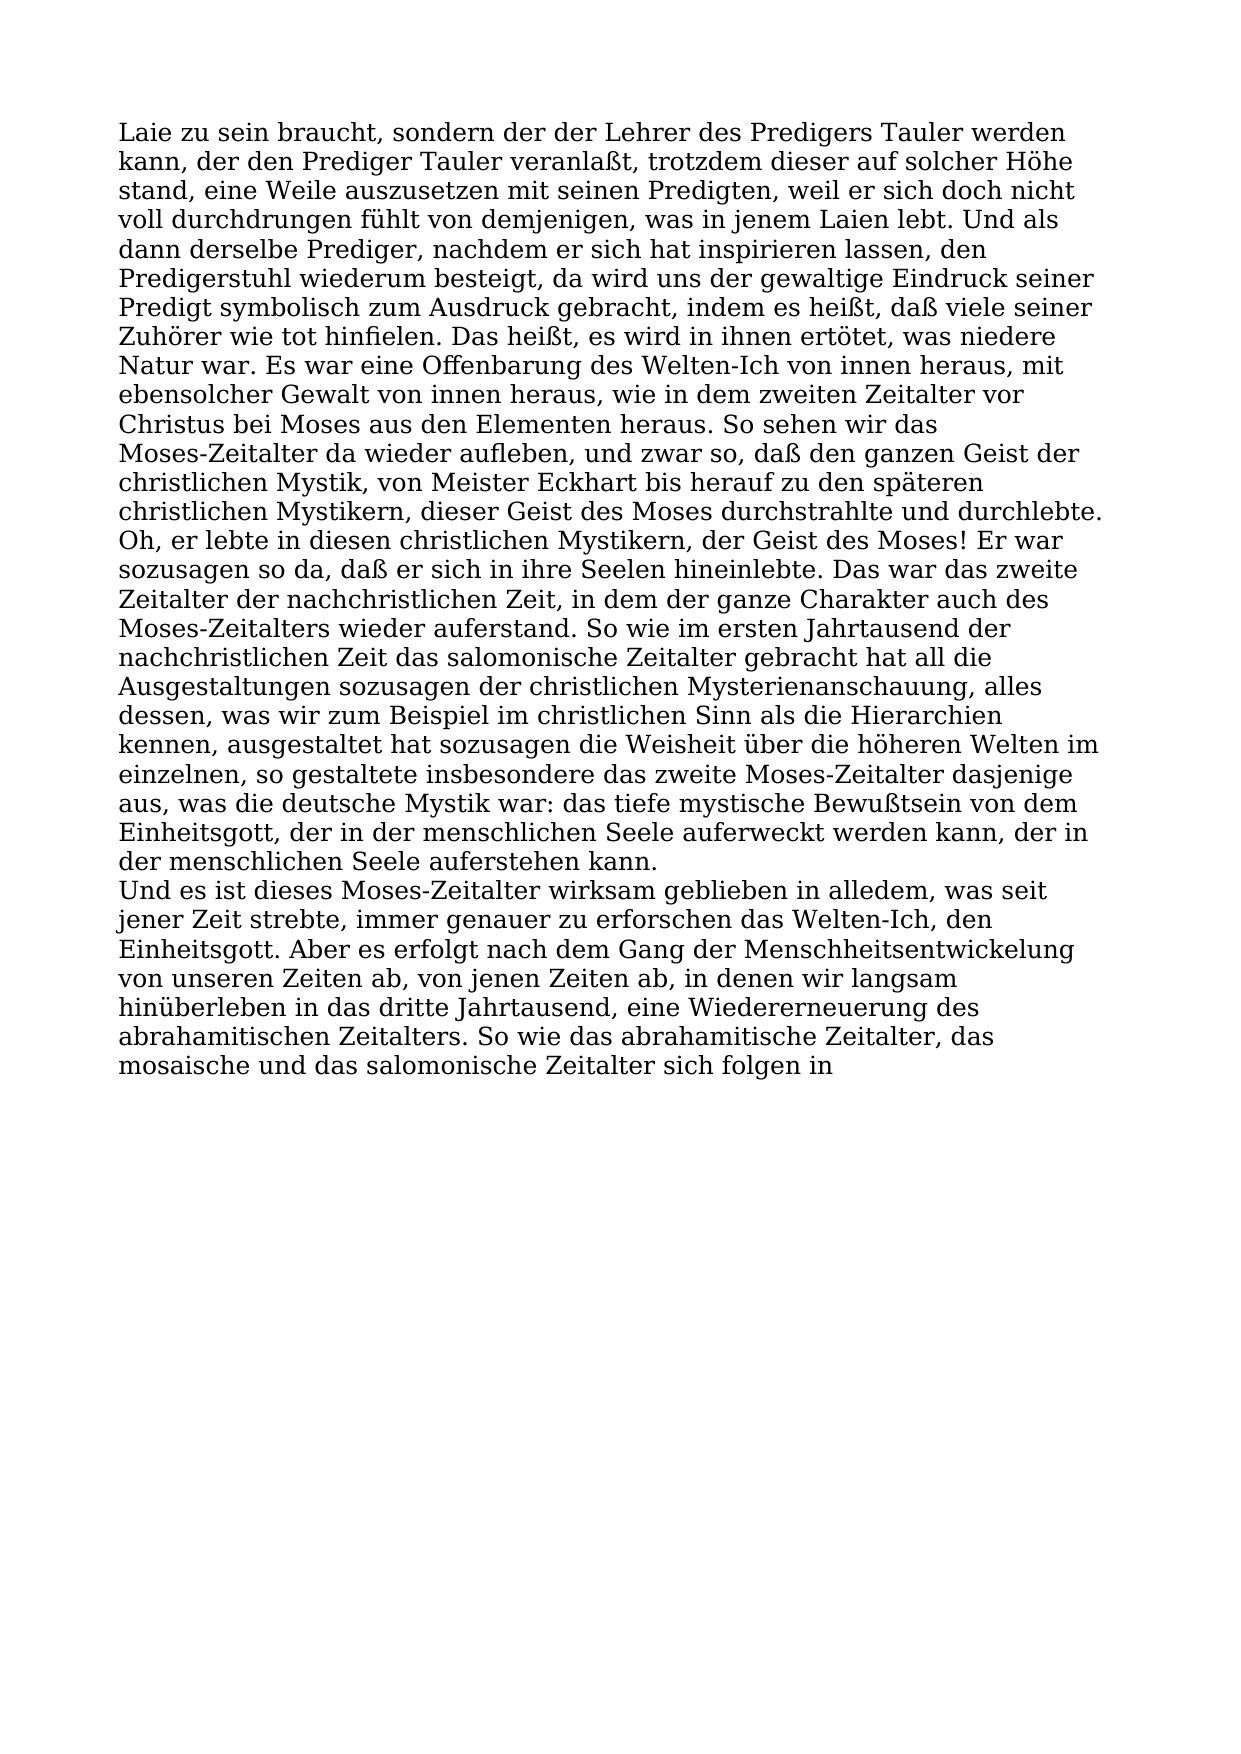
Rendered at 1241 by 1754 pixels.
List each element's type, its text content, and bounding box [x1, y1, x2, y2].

text Einheitsgott. Aber es erfolgt nach dem Gang der Menschheitsentwickelung [118, 935, 1122, 964]
text sozusagen so da, daß er sich in ihre Seelen hineinlebte. Das war das zweite [118, 556, 1122, 585]
text dessen, was wir zum Beispiel im christlichen Sinn als die Hierarchien [118, 701, 1122, 731]
text christlichen Mystik, von Meister Eckhart bis herauf zu den späteren [118, 468, 1122, 497]
text Moses-Zeitalters wieder auferstand. So wie im ersten Jahrtausend der [118, 614, 1122, 643]
text Predigerstuhl wiederum besteigt, da wird uns der gewaltige Eindruck seiner [118, 264, 1122, 293]
text Laie zu sein braucht, sondern der der Lehrer des Predigers Tauler werden [118, 118, 1122, 147]
text einzelnen, so gestaltete insbesondere das zweite Moses-Zeitalter dasjenige [118, 760, 1122, 789]
text von unseren Zeiten ab, von jenen Zeiten ab, in denen wir langsam [118, 964, 1122, 993]
text stand, eine Weile auszusetzen mit seinen Predigten, weil er sich doch nicht [118, 176, 1122, 206]
text ebensolcher Gewalt von innen heraus, wie in dem zweiten Zeitalter vor [118, 381, 1122, 410]
text Und es ist dieses Moses-Zeitalter wirksam geblieben in alledem, was seit [118, 876, 1122, 906]
text Christus bei Moses aus den Elementen heraus. So sehen wir das [118, 410, 1122, 439]
text Einheitsgott, der in der menschlichen Seele auferweckt werden kann, der in [118, 818, 1122, 847]
text Oh, er lebte in diesen christlichen Mystikern, der Geist des Moses! Er war [118, 526, 1122, 556]
text jener Zeit strebte, immer genauer zu erforschen das Welten-Ich, den [118, 906, 1122, 935]
text kann, der den Prediger Tauler veranlaßt, trotzdem dieser auf solcher Höhe [118, 147, 1122, 176]
text der menschlichen Seele auferstehen kann. [118, 847, 1122, 876]
text aus, was die deutsche Mystik war: das tiefe mystische Bewußtsein von dem [118, 789, 1122, 818]
text kennen, ausgestaltet hat sozusagen die Weisheit über die höheren Welten im [118, 731, 1122, 760]
text abrahamitischen Zeitalters. So wie das abrahamitische Zeitalter, das [118, 1022, 1122, 1051]
text hinüberleben in das dritte Jahrtausend, eine Wiedererneuerung des [118, 993, 1122, 1022]
text Natur war. Es war eine Offenbarung des Welten-Ich von innen heraus, mit [118, 351, 1122, 381]
text Predigt symbolisch zum Ausdruck gebracht, indem es heißt, daß viele seiner [118, 293, 1122, 322]
text dann derselbe Prediger, nachdem er sich hat inspirieren lassen, den [118, 235, 1122, 264]
text voll durchdrungen fühlt von demjenigen, was in jenem Laien lebt. Und als [118, 206, 1122, 235]
text nachchristlichen Zeit das salomonische Zeitalter gebracht hat all die [118, 643, 1122, 672]
text mosaische und das salomonische Zeitalter sich folgen in [118, 1051, 1122, 1081]
text christlichen Mystikern, dieser Geist des Moses durchstrahlte und durchlebte. [118, 497, 1122, 526]
text Moses-Zeitalter da wieder aufleben, und zwar so, daß den ganzen Geist der [118, 439, 1122, 468]
text Zuhörer wie tot hinfielen. Das heißt, es wird in ihnen ertötet, was niedere [118, 322, 1122, 351]
text Zeitalter der nachchristlichen Zeit, in dem der ganze Charakter auch des [118, 585, 1122, 614]
text Ausgestaltungen sozusagen der christlichen Mysterienanschauung, alles [118, 672, 1122, 701]
